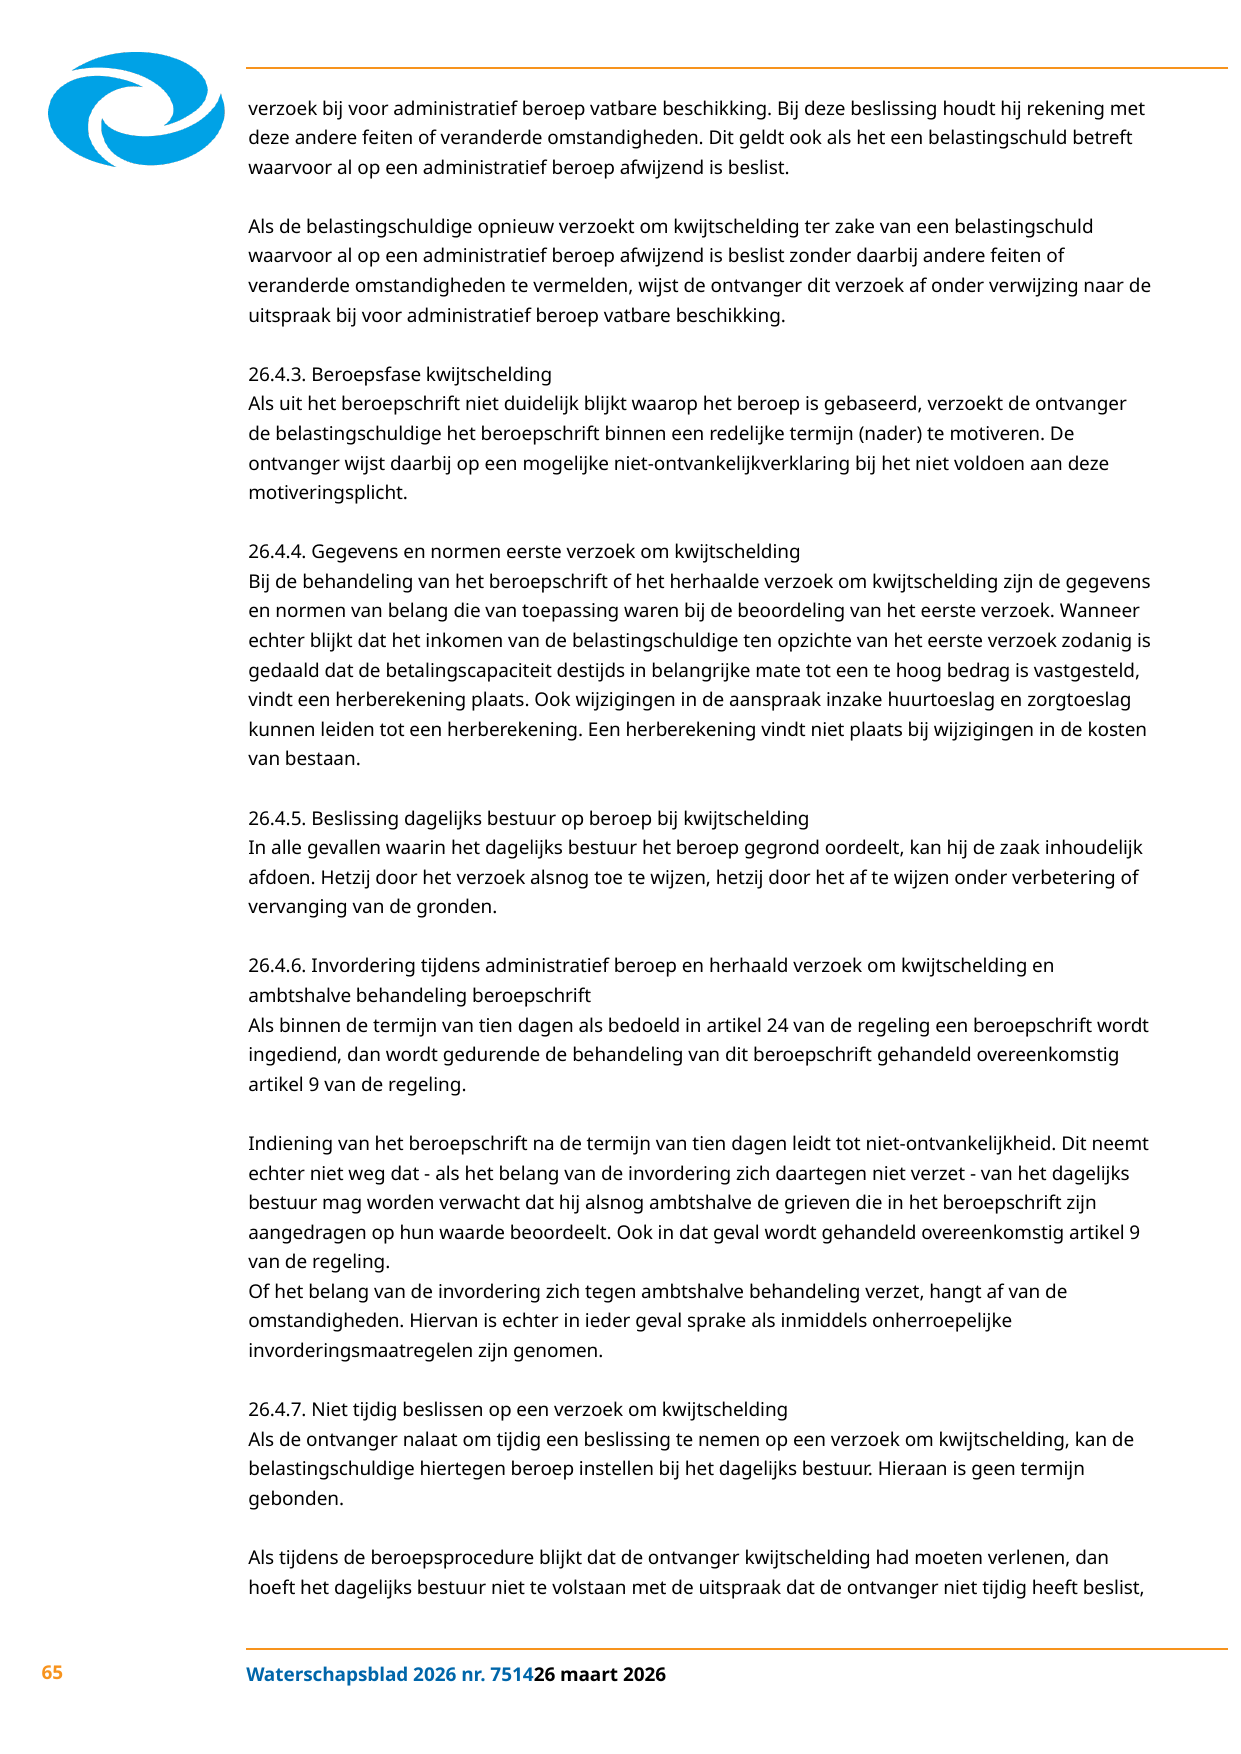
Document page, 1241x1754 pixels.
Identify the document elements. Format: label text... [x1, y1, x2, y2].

text 26.4.6. Invordering tijdens administratief beroep en herhaald verzoek om kwijtschelding en ambtshalve behandeling beroepschrift [248, 953, 1152, 1008]
text Als de ontvanger nalaat om tijdig een beslissing te nemen op een verzoek om kwijtschelding, kan de belastingschuldige hiertegen beroep instellen bij het dagelijks bestuur. Hieraan is geen termijn gebonden. [248, 1426, 1152, 1511]
text Of het belang van de invordering zich tegen ambtshalve behandeling verzet, hangt af van de omstandigheden. Hiervan is echter in ieder geval sprake als inmiddels onherroepelijke invorderingsmaatregelen zijn genomen. [248, 1278, 1152, 1363]
text Als uit het beroepschrift niet duidelijk blijkt waarop het beroep is gebaseerd, verzoekt de ontvanger de belastingschuldige het beroepschrift binnen een redelijke termijn (nader) te motiveren. De ontvanger wijst daarbij op een mogelijke niet-ontvankelijkverklaring bij het niet voldoen aan deze motiveringsplicht. [248, 391, 1152, 505]
text In alle gevallen waarin het dagelijks bestuur het beroep gegrond oordeelt, kan hij de zaak inhoudelijk afdoen. Hetzij door het verzoek alsnog toe te wijzen, hetzij door het af te wijzen onder verbetering of vervanging van de gronden. [248, 834, 1152, 919]
text verzoek bij voor administratief beroep vatbare beschikking. Bij deze beslissing houdt hij rekening met deze andere feiten of veranderde omstandigheden. Dit geldt ook als het een belastingschuld betreft waarvoor al op een administratief beroep afwijzend is beslist. [248, 95, 1152, 180]
text 26.4.3. Beroepsfase kwijtschelding [248, 361, 1152, 387]
text Als binnen de termijn van tien dagen als bedoeld in artikel 24 van de regeling een beroepschrift wordt ingediend, dan wordt gedurende de behandeling van dit beroepschrift gehandeld overeenkomstig artikel 9 van de regeling. [248, 1012, 1152, 1097]
text Bij de behandeling van het beroepschrift of het herhaalde verzoek om kwijtschelding zijn de gegevens en normen van belang die van toepassing waren bij de beoordeling van het eerste verzoek. Wanneer echter blijkt dat het inkomen van de belastingschuldige ten opzichte van het eerste verzoek zodanig is gedaald dat de betalingscapaciteit destijds in belangrijke mate tot een te hoog bedrag is vastgesteld, vindt een herberekening plaats. Ook wijzigingen in de aanspraak inzake huurtoeslag en zorgtoeslag kunnen leiden tot een herberekening. Een herberekening vindt niet plaats bij wijzigingen in de kosten van bestaan. [248, 568, 1152, 771]
text Indiening van het beroepschrift na de termijn van tien dagen leidt tot niet-ontvankelijkheid. Dit neemt echter niet weg dat - als het belang van de invordering zich daartegen niet verzet - van het dagelijks bestuur mag worden verwacht dat hij alsnog ambtshalve de grieven die in het beroepschrift zijn aangedragen op hun waarde beoordeelt. Ook in dat geval wordt gehandeld overeenkomstig artikel 9 van de regeling. [248, 1130, 1152, 1274]
text Als de belastingschuldige opnieuw verzoekt om kwijtschelding ter zake van een belastingschuld waarvoor al op een administratief beroep afwijzend is beslist zonder daarbij andere feiten of veranderde omstandigheden te vermelden, wijst de ontvanger dit verzoek af onder verwijzing naar de uitspraak bij voor administratief beroep vatbare beschikking. [248, 213, 1152, 328]
text 26.4.5. Beslissing dagelijks bestuur op beroep bij kwijtschelding [248, 805, 1152, 831]
text 26.4.4. Gegevens en normen eerste verzoek om kwijtschelding [248, 538, 1152, 564]
picture [41, 47, 231, 172]
text 26.4.7. Niet tijdig beslissen op een verzoek om kwijtschelding [248, 1396, 1152, 1422]
text Als tijdens de beroepsprocedure blijkt dat de ontvanger kwijtschelding had moeten verlenen, dan hoeft het dagelijks bestuur niet te volstaan met de uitspraak dat de ontvanger niet tijdig heeft beslist, [248, 1544, 1152, 1600]
